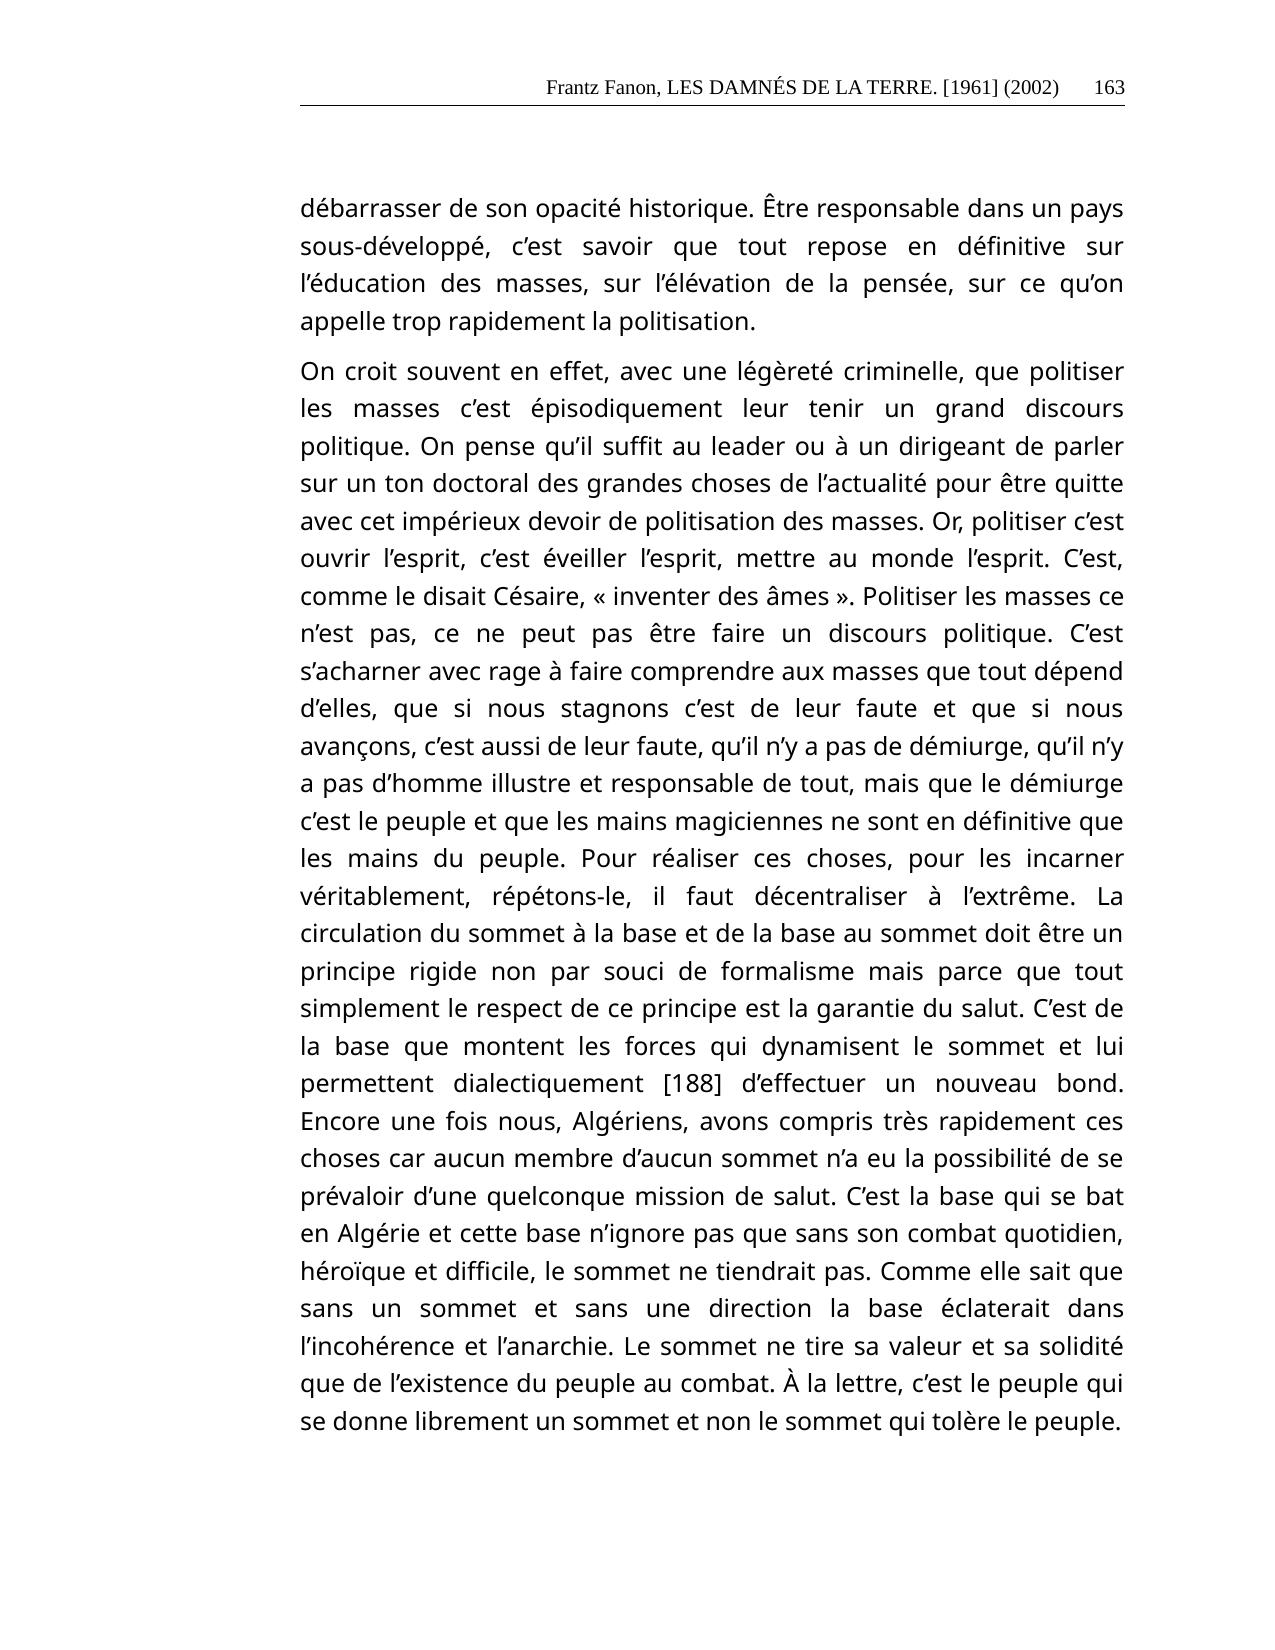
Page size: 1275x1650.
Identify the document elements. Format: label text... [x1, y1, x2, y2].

text débarrasser de son opacité historique. Être responsable dans un pays sous-développé, c’est savoir que tout repose en définitive sur l’éducation des masses, sur l’élévation de la pensée, sur ce qu’on appelle trop rapidement la politisation. [300, 187, 1125, 337]
text On croit souvent en effet, avec une légèreté criminelle, que politiser les masses c’est épisodiquement leur tenir un grand discours politique. On pense qu’il suffit au leader ou à un dirigeant de parler sur un ton doctoral des grandes choses de l’actualité pour être quitte avec cet impérieux devoir de politisation des masses. Or, politiser c’est ouvrir l’esprit, c’est éveiller l’esprit, mettre au monde l’esprit. C’est, comme le disait Césaire, « inventer des âmes ». Politiser les masses ce n’est pas, ce ne peut pas être faire un discours politique. C’est s’acharner avec rage à faire comprendre aux masses que tout dépend d’elles, que si nous stagnons c’est de leur faute et que si nous avançons, c’est aussi de leur faute, qu’il n’y a pas de démiurge, qu’il n’y a pas d’homme illustre et responsable de tout, mais que le démiurge c’est le peuple et que les mains magiciennes ne sont en définitive que les mains du peuple. Pour réaliser ces choses, pour les incarner véritablement, répétons-le, il faut décentraliser à l’extrême. La circulation du sommet à la base et de la base au sommet doit être un principe rigide non par souci de formalisme mais parce que tout simplement le respect de ce principe est la garantie du salut. C’est de la base que montent les forces qui dynamisent le sommet et lui permettent dialectiquement [188] d’effectuer un nouveau bond. Encore une fois nous, Algériens, avons compris très rapidement ces choses car aucun membre d’aucun sommet n’a eu la possibilité de se prévaloir d’une quelconque mission de salut. C’est la base qui se bat en Algérie et cette base n’ignore pas que sans son combat quotidien, héroïque et difficile, le sommet ne tiendrait pas. Comme elle sait que sans un sommet et sans une direction la base éclaterait dans l’incohérence et l’anarchie. Le sommet ne tire sa valeur et sa solidité que de l’existence du peuple au combat. À la lettre, c’est le peuple qui se donne librement un sommet et non le sommet qui tolère le peuple. [300, 350, 1125, 1437]
